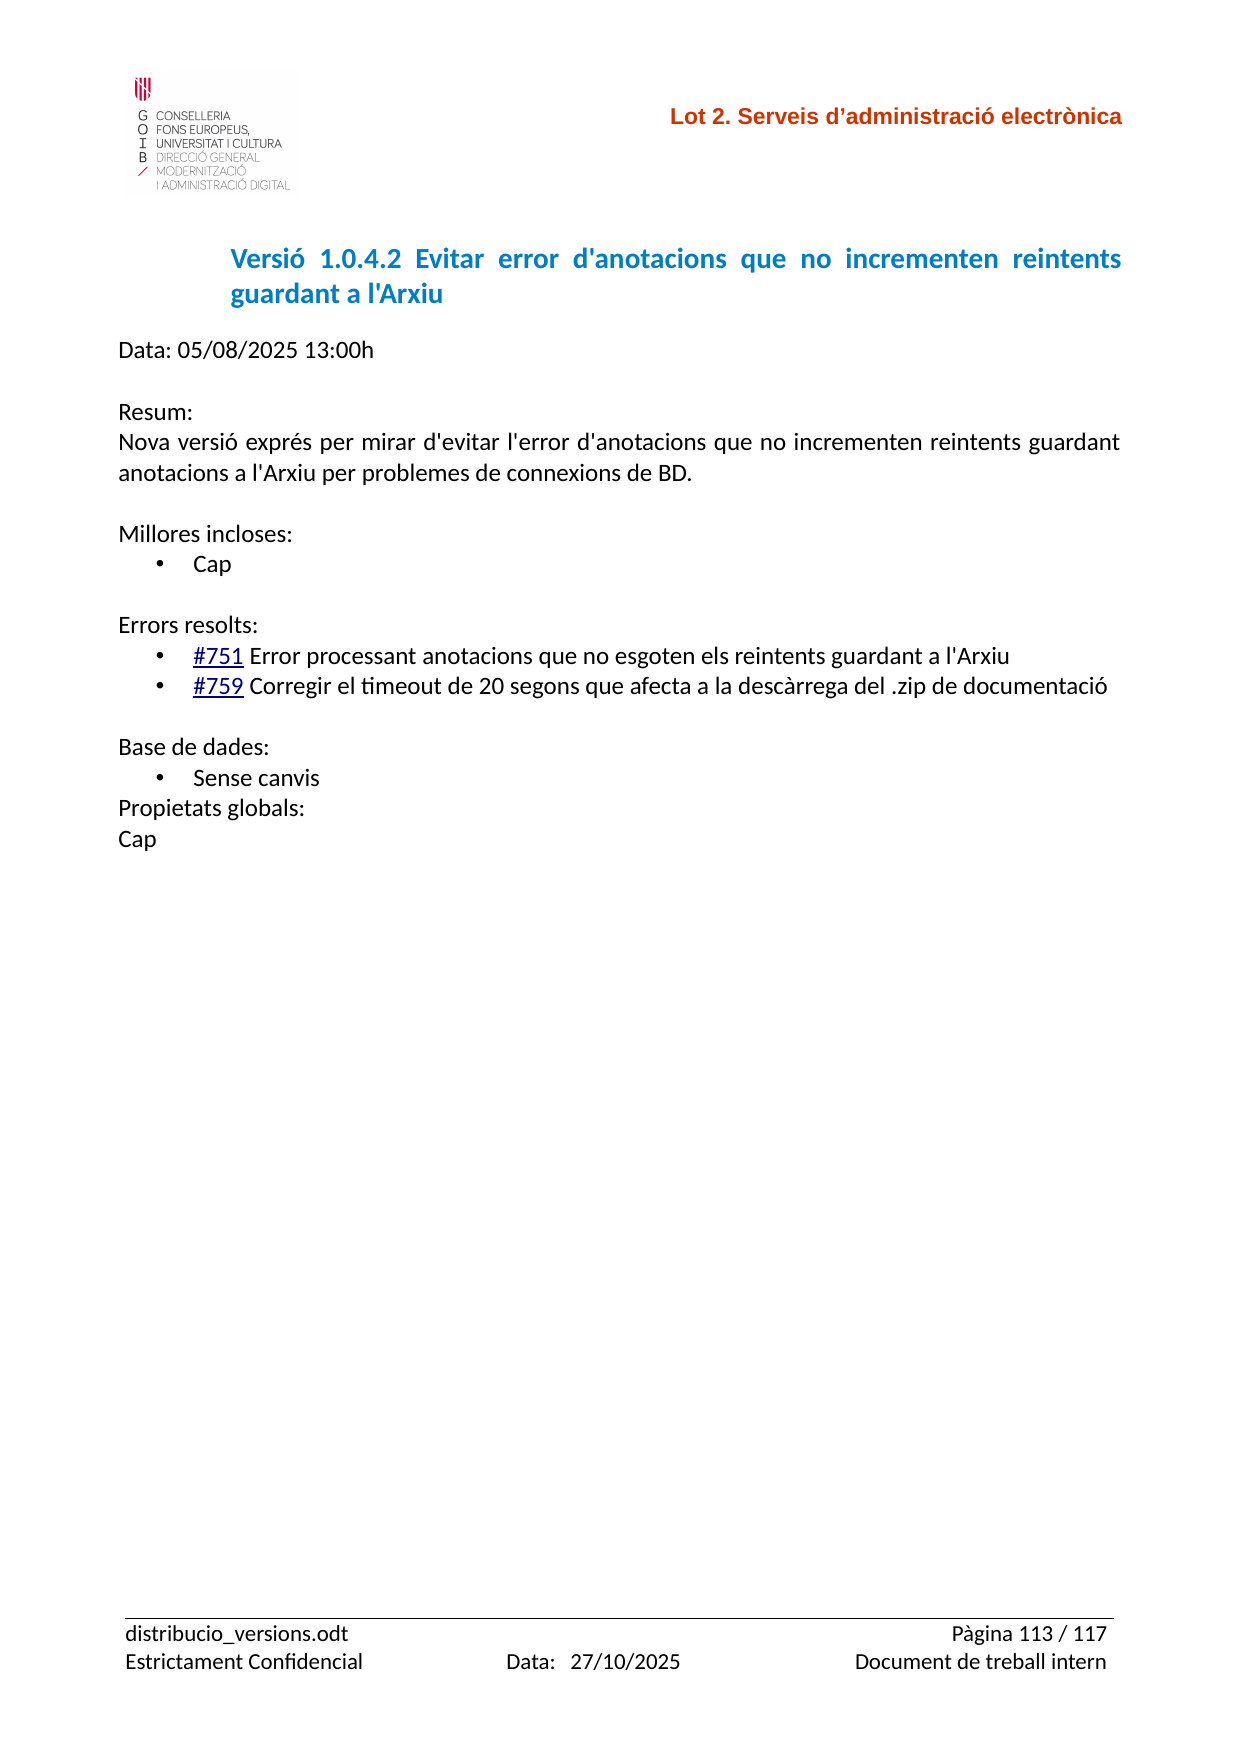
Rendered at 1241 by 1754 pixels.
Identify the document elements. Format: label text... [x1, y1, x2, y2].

text Propietats globals: [118, 792, 1122, 823]
list #759 Corregir el timeout de 20 segons que afecta a la descàrrega del .zip de documentació [156, 670, 1122, 701]
list #751 Error processant anotacions que no esgoten els reintents guardant a l'Arxiu [156, 640, 1122, 670]
text Cap [118, 823, 1122, 853]
subtitle Versió 1.0.4.2 Evitar error d'anotacions que no incrementen reintents guardant a l'Arxiu [153, 240, 1122, 311]
text Errors resolts: [118, 609, 1122, 640]
text Nova versió exprés per mirar d'evitar l'error d'anotacions que no incrementen reintents guardant anotacions a l'Arxiu per problemes de connexions de BD. [118, 426, 1122, 487]
text Base de dades: [118, 731, 1122, 762]
list Sense canvis [156, 762, 1122, 792]
text Resum: [118, 396, 1122, 426]
text Data: 05/08/2025 13:00h [118, 335, 1122, 365]
picture [126, 70, 299, 197]
text Millores incloses: [118, 518, 1122, 548]
list Cap [156, 548, 1122, 579]
